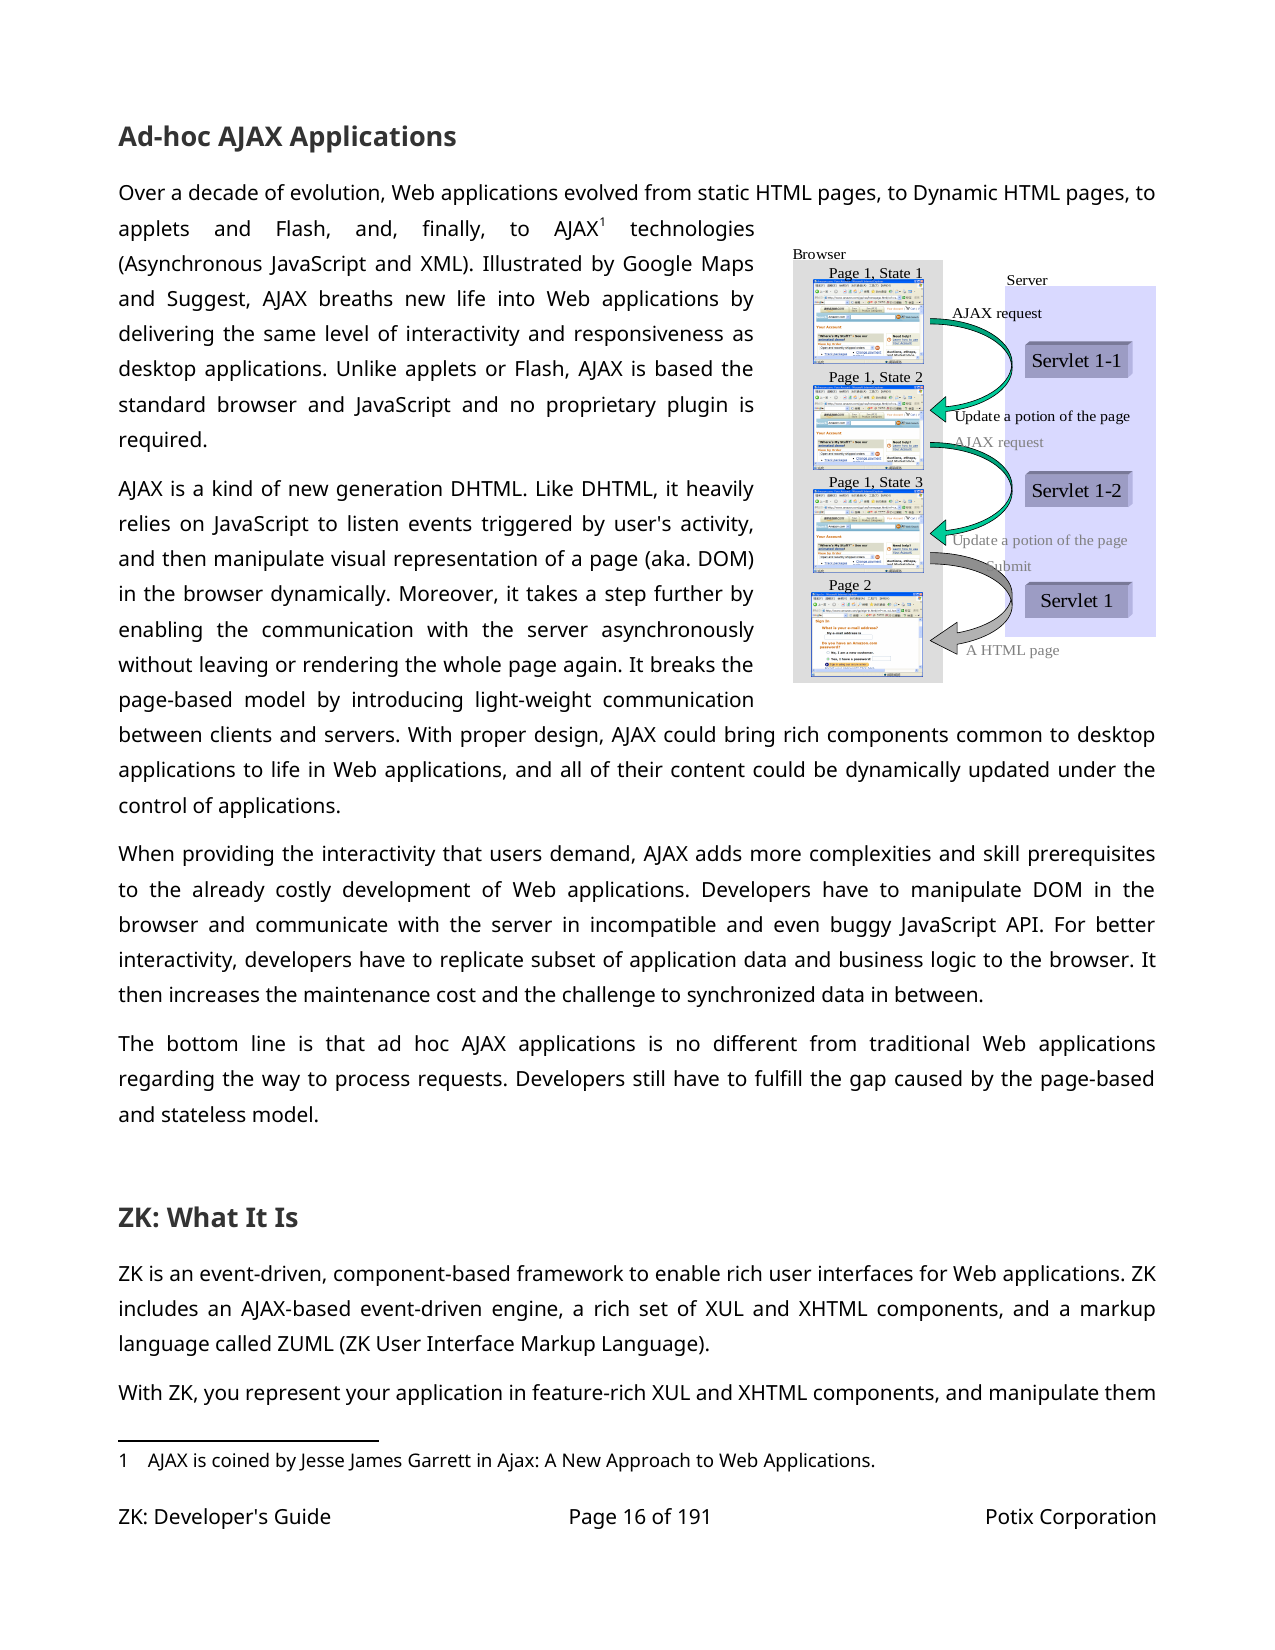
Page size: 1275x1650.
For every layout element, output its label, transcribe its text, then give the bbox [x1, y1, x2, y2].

text ZK is an event-driven, component-based framework to enable rich user interfaces for Web applications. ZK includes an AJAX-based event-driven engine, a rich set of XUL and XHTML components, and a markup language called ZUML (ZK User Interface Markup Language). [118, 1259, 1157, 1358]
text When providing the interactivity that users demand, AJAX adds more complexities and skill prerequisites to the already costly development of Web applications. Developers have to manipulate DOM in the browser and communicate with the server in incompatible and even buggy JavaScript API. For better interactivity, developers have to replicate subset of application data and business logic to the browser. It then increases the maintenance cost and the challenge to synchronized data in between. [118, 839, 1157, 1009]
text The bottom line is that ad hoc AJAX applications is no different from traditional Web applications regarding the way to process requests. Developers still have to fulfill the gap caused by the page-based and stateless model. [118, 1029, 1157, 1128]
subtitle ZK: What It Is [118, 1199, 1157, 1236]
text With ZK, you represent your application in feature-rich XUL and XHTML components, and manipulate them [118, 1378, 1157, 1407]
text Over a decade of evolution, Web applications evolved from static HTML pages, to Dynamic HTML pages, to applets and Flash, and, finally, to AJAX technologies (Asynchronous JavaScript and XML). Illustrated by Google Maps and Suggest, AJAX breaths new life into Web applications by delivering the same level of interactivity and responsiveness as desktop applications. Unlike applets or Flash, AJAX is based the standard browser and JavaScript and no proprietary plugin is required. [118, 178, 1157, 453]
text AJAX is a kind of new generation DHTML. Like DHTML, it heavily relies on JavaScript to listen events triggered by user's activity, and then manipulate visual representation of a page (aka. DOM) in the browser dynamically. Moreover, it takes a step further by enabling the communication with the server asynchronously without leaving or rendering the whole page again. It breaks the page-based model by introducing light-weight communication between clients and servers. With proper design, AJAX could bring rich components common to desktop applications to life in Web applications, and all of their content could be dynamically updated under the control of applications. [118, 474, 1157, 819]
subtitle Ad-hoc AJAX Applications [118, 118, 1157, 155]
text AJAX is coined by Jesse James Garrett in Ajax: A New Approach to Web Applications. [118, 1447, 1157, 1473]
